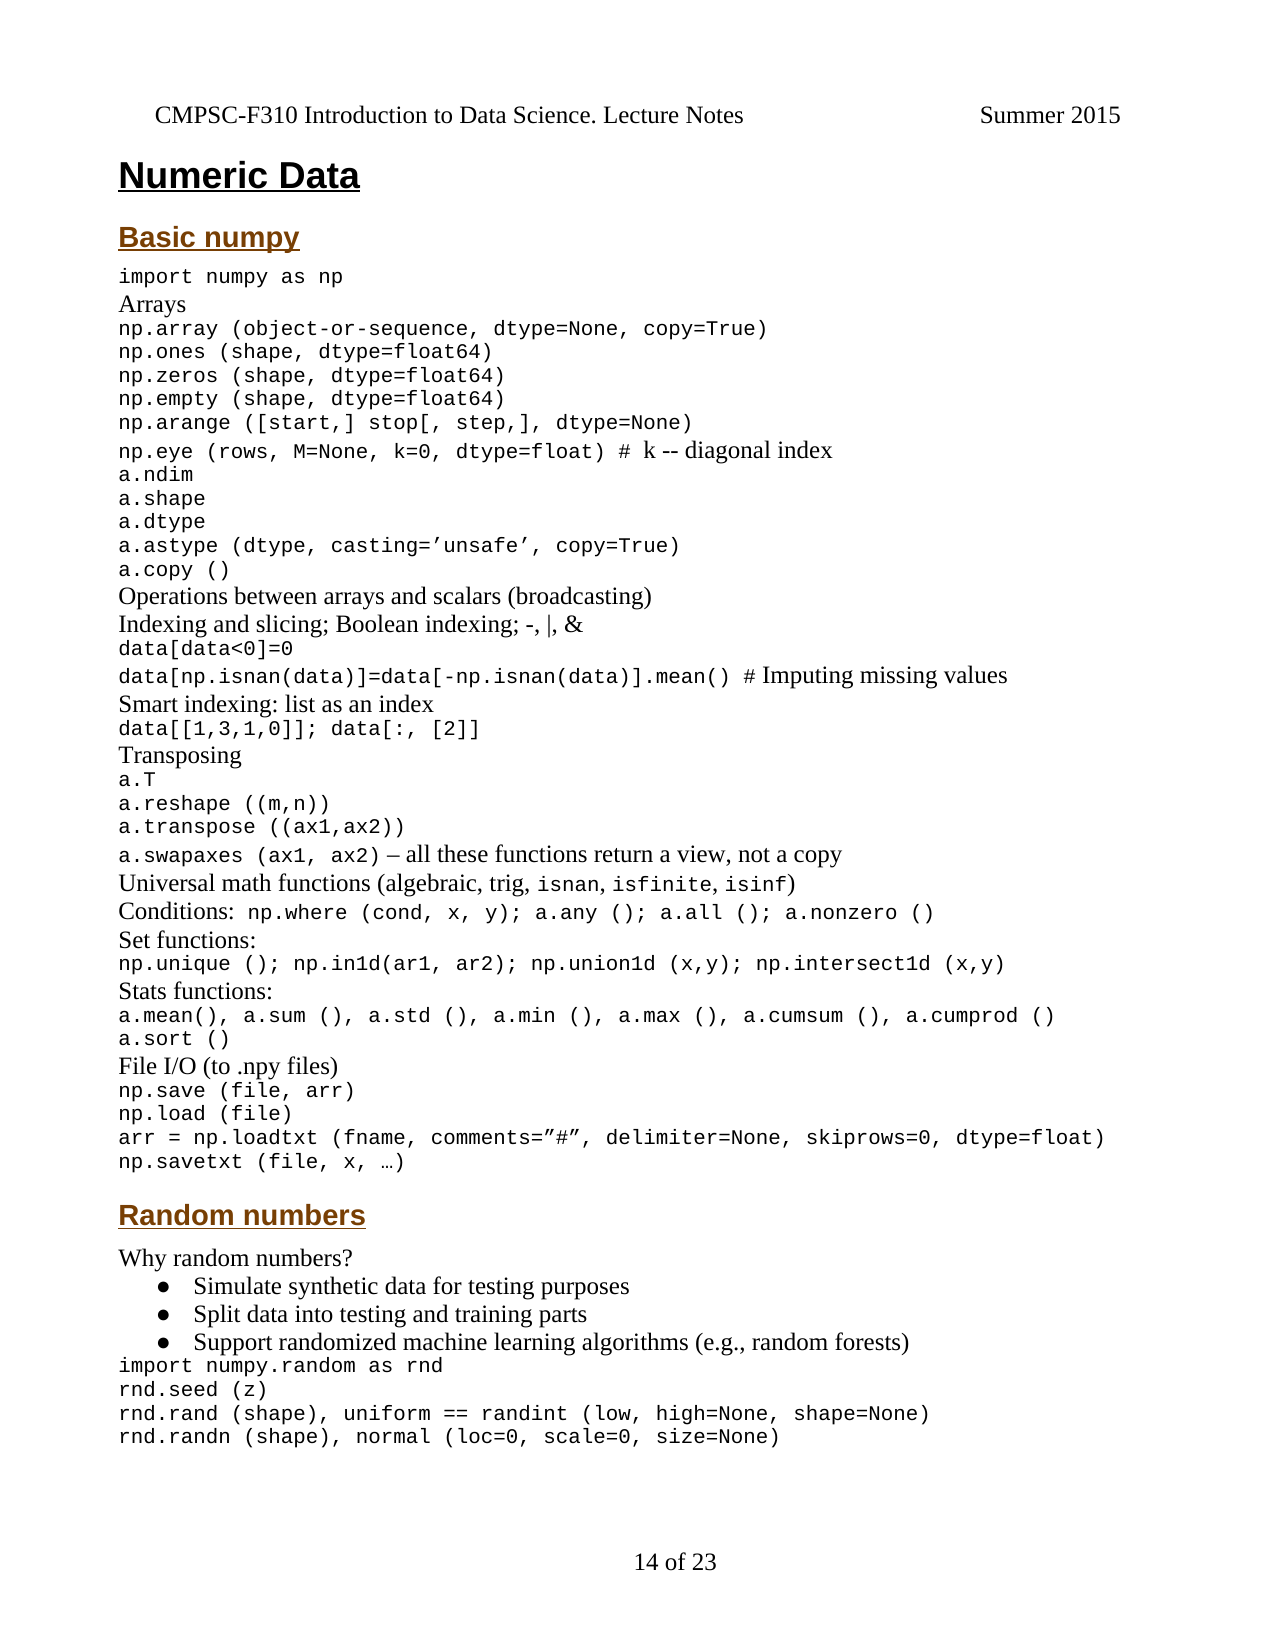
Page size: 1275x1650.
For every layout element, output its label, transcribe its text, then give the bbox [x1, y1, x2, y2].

text a.transpose ((ax1,ax2)) [118, 816, 1157, 840]
text Stats functions: [118, 977, 1157, 1005]
text rnd.rand (shape), uniform == randint (low, high=None, shape=None) [118, 1403, 1157, 1426]
text Set functions: [118, 926, 1157, 953]
text np.ones (shape, dtype=float64) [118, 341, 1157, 365]
text Conditions: np.where (cond, x, y); a.any (); a.all (); a.nonzero () [118, 897, 1157, 926]
list Split data into testing and training parts [156, 1300, 1157, 1328]
subtitle Random numbers [118, 1199, 1157, 1232]
text a.astype (dtype, casting=’unsafe’, copy=True) [118, 535, 1157, 559]
text Why random numbers? [118, 1244, 1157, 1272]
text np.unique (); np.in1d(ar1, ar2); np.union1d (x,y); np.intersect1d (x,y) [118, 953, 1157, 977]
text data[data<0]=0 [118, 638, 1157, 662]
text Transposing [118, 741, 1157, 769]
text File I/O (to .npy files) [118, 1052, 1157, 1080]
text a.ndim [118, 464, 1157, 488]
text data[[1,3,1,0]]; data[:, [2]] [118, 718, 1157, 741]
text Universal math functions (algebraic, trig, isnan, isfinite, isinf) [118, 869, 1157, 897]
text a.sort () [118, 1028, 1157, 1052]
text a.swapaxes (ax1, ax2) – all these functions return a view, not a copy [118, 840, 1157, 869]
text Operations between arrays and scalars (broadcasting) [118, 582, 1157, 610]
text arr = np.loadtxt (fname, comments=”#”, delimiter=None, skiprows=0, dtype=float) [118, 1127, 1157, 1151]
text Smart indexing: list as an index [118, 690, 1157, 718]
text np.savetxt (file, x, …) [118, 1151, 1157, 1174]
text rnd.seed (z) [118, 1379, 1157, 1403]
text Arrays [118, 290, 1157, 317]
text import numpy.random as rnd [118, 1355, 1157, 1379]
subtitle Numeric Data [118, 154, 1157, 196]
text np.eye (rows, M=None, k=0, dtype=float) # k -- diagonal index [118, 436, 1157, 464]
list Simulate synthetic data for testing purposes [156, 1272, 1157, 1300]
text a.dtype [118, 512, 1157, 535]
text np.zeros (shape, dtype=float64) [118, 365, 1157, 388]
text Indexing and slicing; Boolean indexing; -, |, & [118, 610, 1157, 638]
text np.empty (shape, dtype=float64) [118, 388, 1157, 412]
text np.arange ([start,] stop[, step,], dtype=None) [118, 412, 1157, 436]
text a.T [118, 769, 1157, 793]
text np.array (object-or-sequence, dtype=None, copy=True) [118, 317, 1157, 341]
subtitle Basic numpy [118, 221, 1157, 254]
text a.reshape ((m,n)) [118, 793, 1157, 816]
text rnd.randn (shape), normal (loc=0, scale=0, size=None) [118, 1426, 1157, 1450]
text import numpy as np [118, 266, 1157, 290]
text a.copy () [118, 559, 1157, 582]
text np.load (file) [118, 1103, 1157, 1127]
text a.mean(), a.sum (), a.std (), a.min (), a.max (), a.cumsum (), a.cumprod () [118, 1005, 1157, 1028]
list Support randomized machine learning algorithms (e.g., random forests) [156, 1328, 1157, 1355]
text np.save (file, arr) [118, 1080, 1157, 1103]
text a.shape [118, 488, 1157, 512]
text data[np.isnan(data)]=data[-np.isnan(data)].mean() # Imputing missing values [118, 662, 1157, 690]
